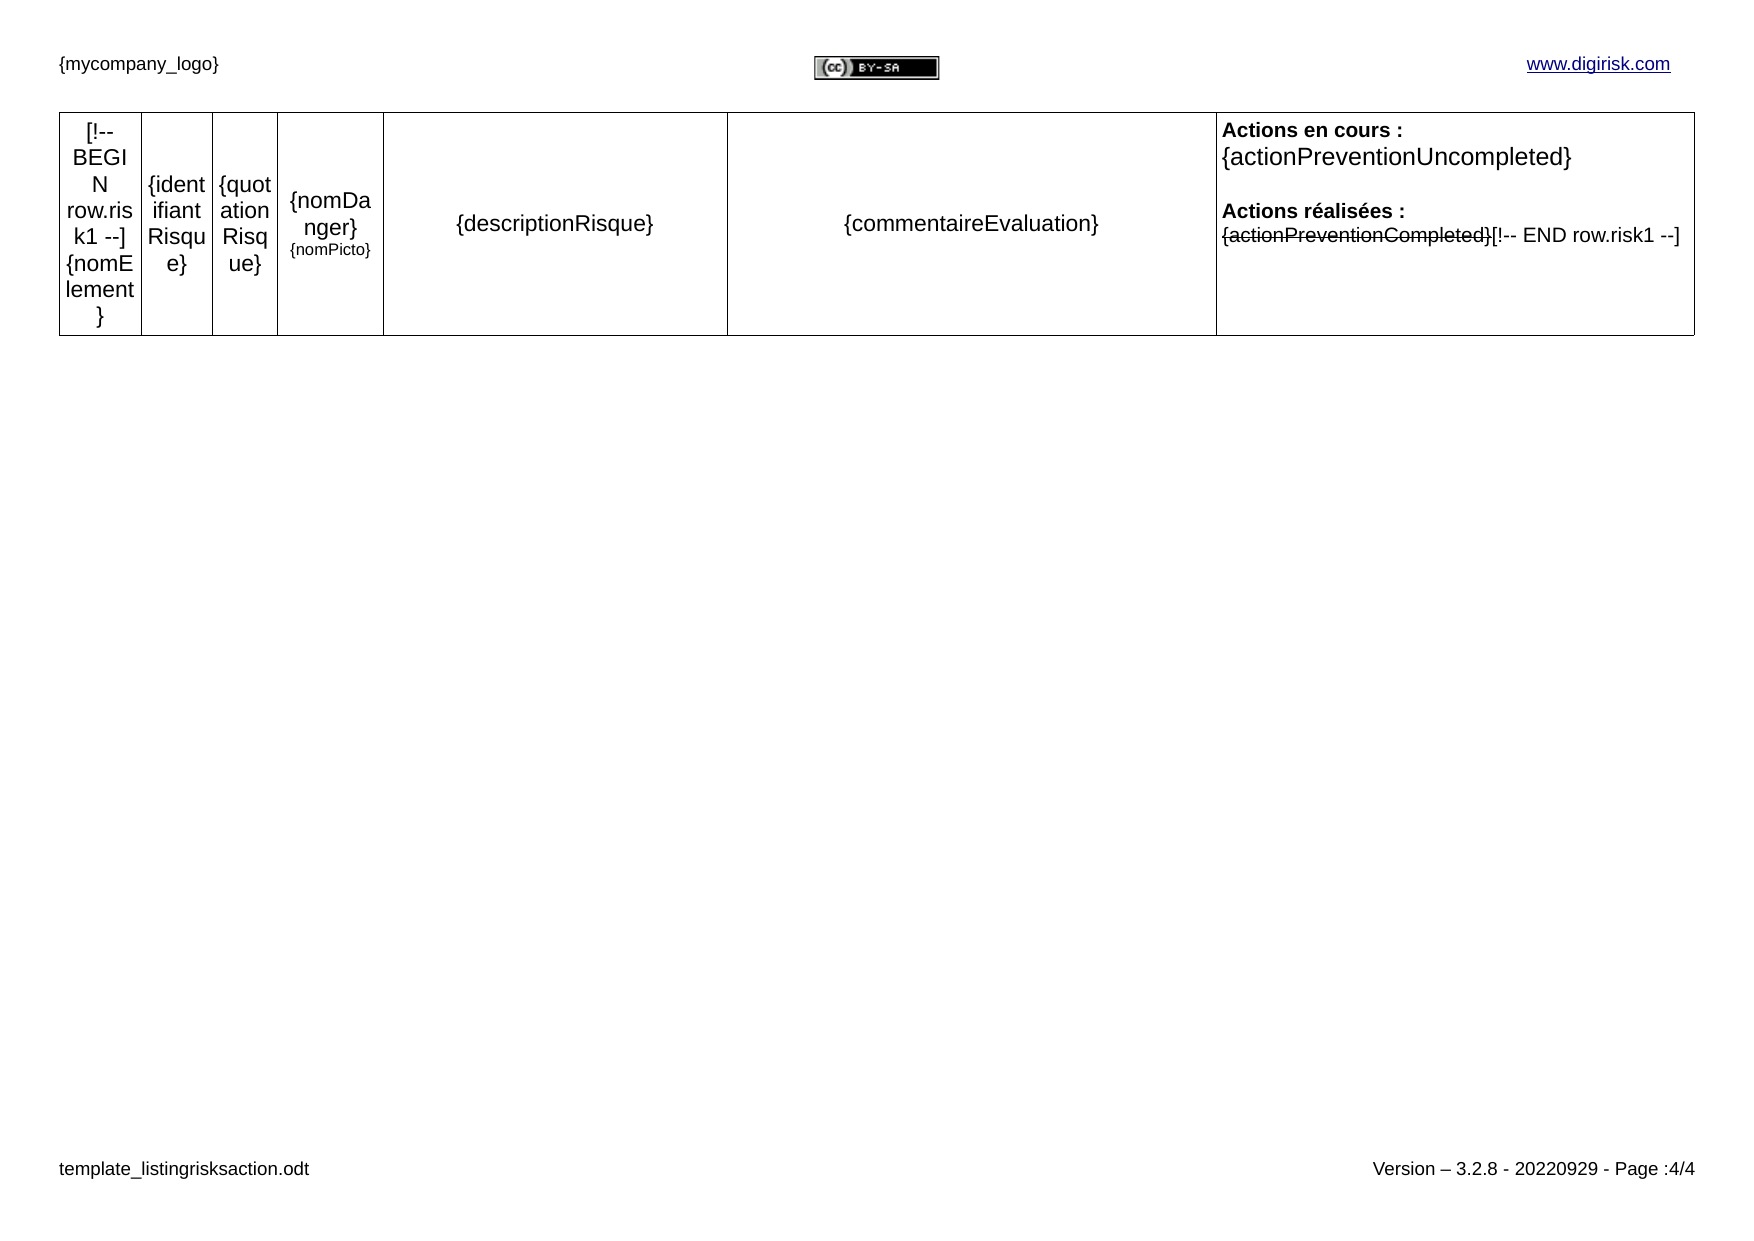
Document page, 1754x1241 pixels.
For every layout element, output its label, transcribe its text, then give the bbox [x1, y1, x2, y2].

table_cell Actions en cours : {actionPreventionUncompleted} Actions réalisées : {actionPreventionCompleted}[!-- END row.risk1 --] [1217, 113, 1694, 334]
table_cell {identifiantRisque} [142, 113, 212, 334]
table_cell {commentaireEvaluation} [728, 113, 1216, 334]
picture [814, 56, 940, 80]
table_cell {descriptionRisque} [384, 113, 727, 334]
table_cell {nomDanger} {nomPicto} [278, 113, 383, 334]
table_cell [!-- BEGIN row.risk1 --]{nomElement} [60, 113, 141, 334]
table_cell {quotationRisque} [213, 113, 277, 334]
